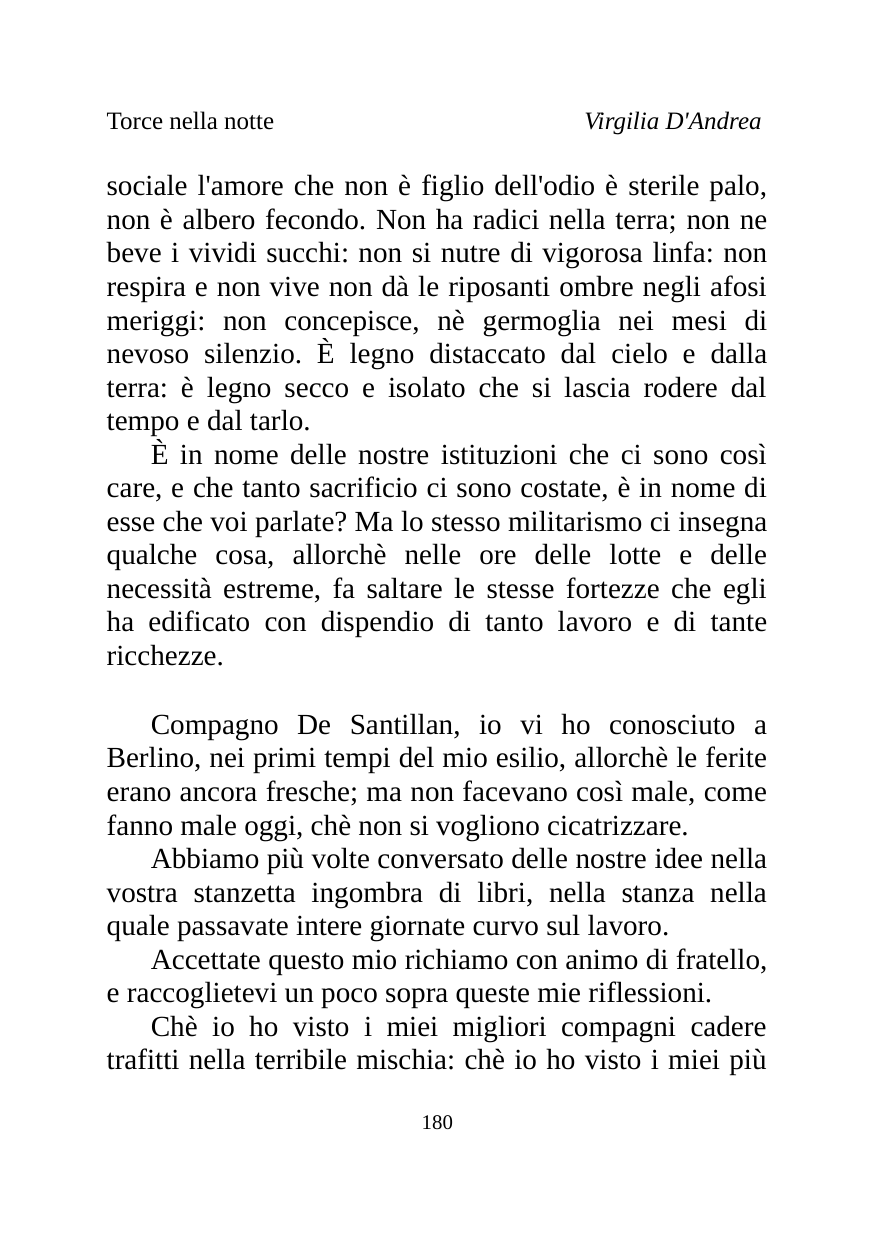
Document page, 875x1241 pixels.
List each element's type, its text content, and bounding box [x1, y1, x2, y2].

text sociale l'amore che non è figlio dell'odio è sterile palo, non è albero fecondo. Non ha radici nella terra; non ne beve i vividi succhi: non si nutre di vigorosa linfa: non respira e non vive non dà le riposanti ombre negli afosi meriggi: non concepisce, nè germoglia nei mesi di nevoso silenzio. È legno distaccato dal cielo e dalla terra: è legno secco e isolato che si lascia rodere dal tempo e dal tarlo. [106, 168, 768, 437]
text Compagno De Santillan, io vi ho conosciuto a Berlino, nei primi tempi del mio esilio, allorchè le ferite erano ancora fresche; ma non facevano così male, come fanno male oggi, chè non si vogliono cicatrizzare. [106, 707, 768, 841]
text Accettate questo mio richiamo con animo di fratello, e raccoglietevi un poco sopra queste mie riflessioni. [106, 942, 768, 1009]
text È in nome delle nostre istituzioni che ci sono così care, e che tanto sacrificio ci sono costate, è in nome di esse che voi parlate? Ma lo stesso militarismo ci insegna qualche cosa, allorchè nelle ore delle lotte e delle necessità estreme, fa saltare le stesse fortezze che egli ha edificato con dispendio di tanto lavoro e di tante ricchezze. [106, 437, 768, 672]
text Abbiamo più volte conversato delle nostre idee nella vostra stanzetta ingombra di libri, nella stanza nella quale passavate intere giornate curvo sul lavoro. [106, 841, 768, 942]
text Chè io ho visto i miei migliori compagni cadere trafitti nella terribile mischia: chè io ho visto i miei più [106, 1009, 768, 1076]
